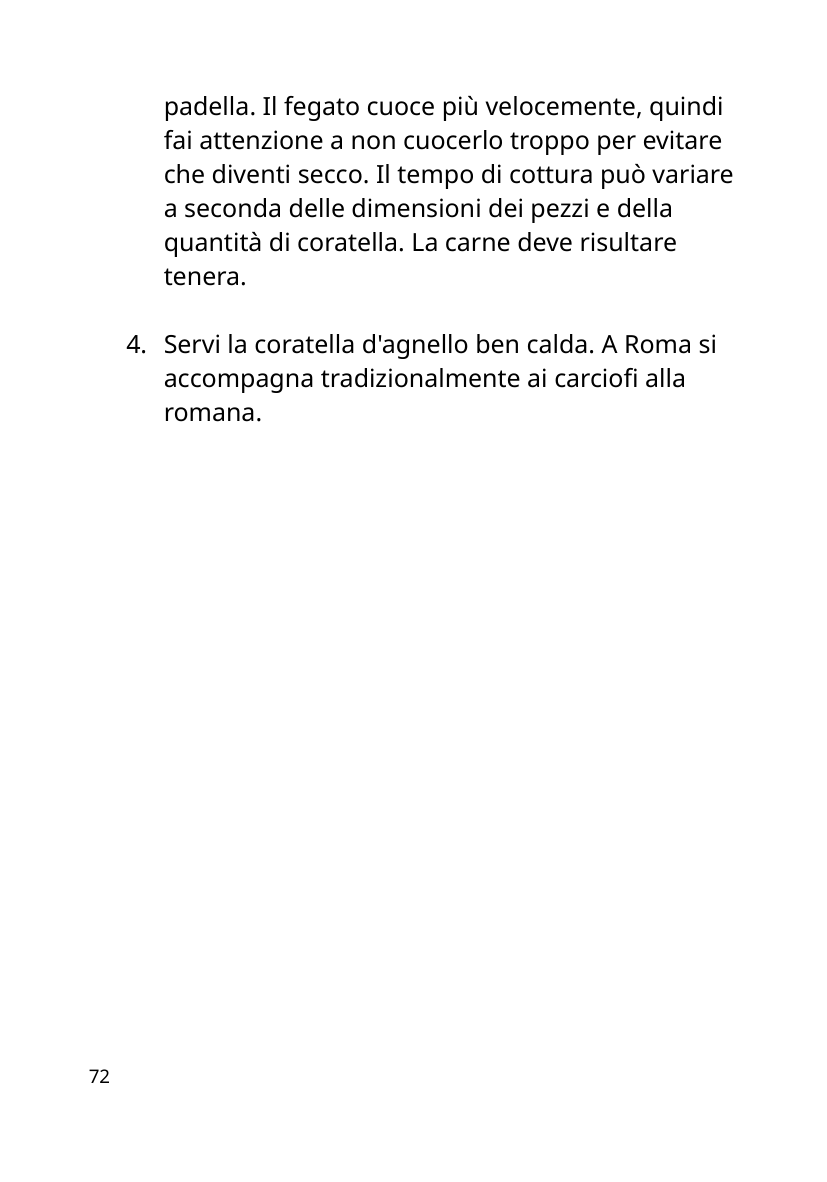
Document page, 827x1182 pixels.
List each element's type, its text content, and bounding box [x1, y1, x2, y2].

list Servi la coratella d'agnello ben calda. A Roma si accompagna tradizionalmente ai carciofi alla romana. [126, 327, 738, 429]
list padella. Il fegato cuoce più velocemente, quindi fai attenzione a non cuocerlo troppo per evitare che diventi secco. Il tempo di cottura può variare a seconda delle dimensioni dei pezzi e della quantità di coratella. La carne deve risultare tenera. [126, 88, 738, 293]
